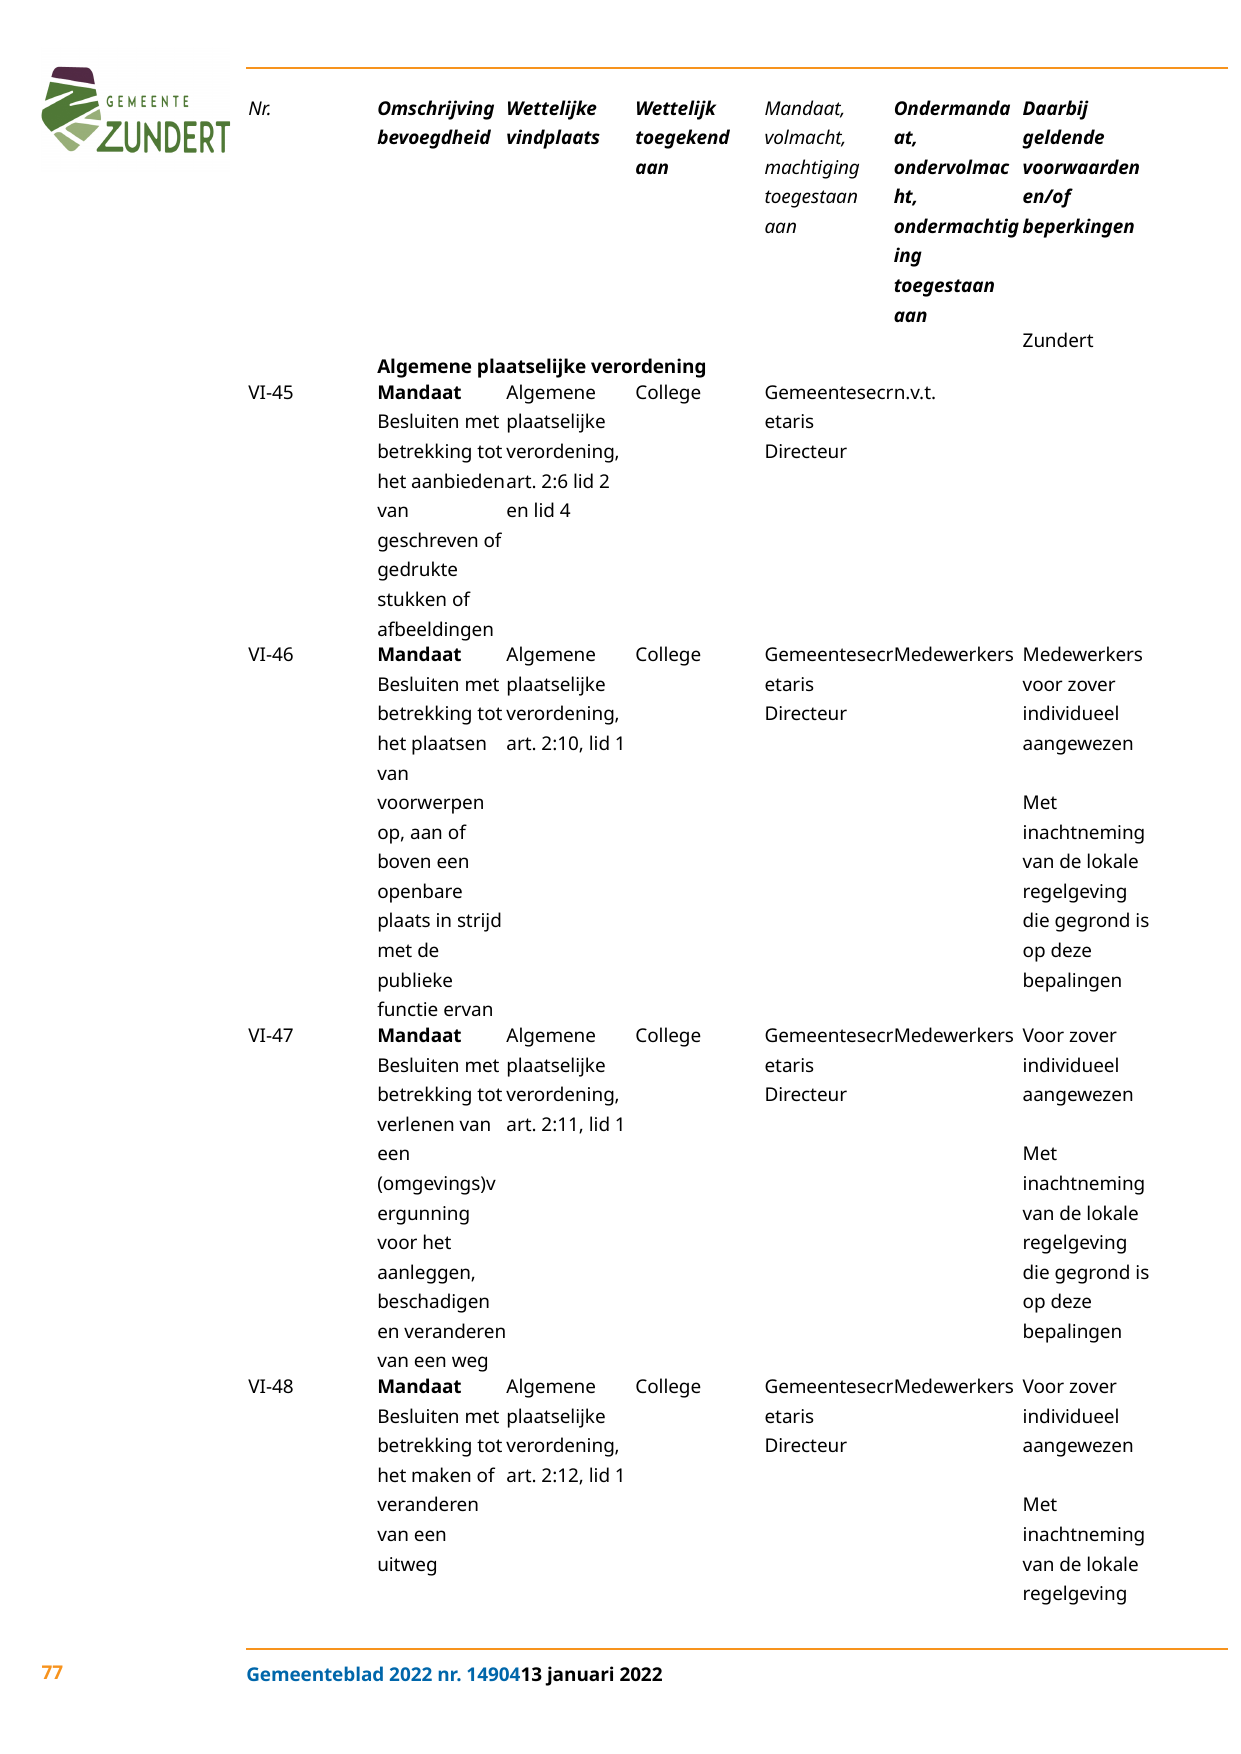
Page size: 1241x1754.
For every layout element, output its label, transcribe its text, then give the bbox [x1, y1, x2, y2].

table_cell Algemene plaatselijke verordening, art. 2:6 lid 2 en lid 4 [506, 379, 635, 641]
table_header Nr. [248, 95, 377, 328]
table_cell Medewerkers [894, 1022, 1022, 1373]
table_cell College [635, 641, 764, 1022]
table_cell Mandaat Besluiten met betrekking tot het plaatsen van voorwerpen op, aan of boven een openbare plaats in strijd met de publieke functie ervan [377, 641, 506, 1022]
table_cell Mandaat Besluiten met betrekking tot verlenen van een (omgevings)vergunning voor het aanleggen, beschadigen en veranderen van een weg [377, 1022, 506, 1373]
table_cell [894, 328, 1022, 353]
table_cell Mandaat Besluiten met betrekking tot het maken of veranderen van een uitweg [377, 1373, 506, 1606]
table_cell VI-46 [248, 641, 377, 1022]
table_cell VI-45 [248, 379, 377, 641]
table_cell Zundert [1023, 328, 1152, 353]
table_cell Algemene plaatselijke verordening [377, 353, 1152, 379]
table_cell College [635, 379, 764, 641]
table_cell [506, 328, 635, 353]
table_cell College [635, 1022, 764, 1373]
table_cell [764, 328, 893, 353]
table_cell Gemeentesecretaris Directeur [764, 641, 893, 1022]
table_cell [1023, 379, 1152, 641]
table_header Mandaat, volmacht, machtiging toegestaan aan [764, 95, 893, 328]
table_header Wettelijk toegekend aan [635, 95, 764, 328]
table_cell VI-48 [248, 1373, 377, 1606]
table_cell Medewerkers [894, 641, 1022, 1022]
table_cell Gemeentesecretaris Directeur [764, 379, 893, 641]
table_cell Algemene plaatselijke verordening, art. 2:11, lid 1 [506, 1022, 635, 1373]
table_cell College [635, 1373, 764, 1606]
table_header Wettelijke vindplaats [506, 95, 635, 328]
table_cell VI-47 [248, 1022, 377, 1373]
table_cell Algemene plaatselijke verordening, art. 2:10, lid 1 [506, 641, 635, 1022]
table_header Omschrijving bevoegdheid [377, 95, 506, 328]
table_cell n.v.t. [894, 379, 1022, 641]
table_header Ondermandaat, ondervolmacht, ondermachtiging toegestaan aan [894, 95, 1022, 328]
picture [41, 47, 231, 172]
table_cell Medewerkers voor zover individueel aangewezen Met inachtneming van de lokale regelgeving die gegrond is op deze bepalingen [1023, 641, 1152, 1022]
table_cell Algemene plaatselijke verordening, art. 2:12, lid 1 [506, 1373, 635, 1606]
table_cell Gemeentesecretaris Directeur [764, 1373, 893, 1606]
table_cell Mandaat Besluiten met betrekking tot het aanbieden van geschreven of gedrukte stukken of afbeeldingen [377, 379, 506, 641]
table_cell Medewerkers [894, 1373, 1022, 1606]
table_cell [377, 328, 506, 353]
table_cell Voor zover individueel aangewezen Met inachtneming van de lokale regelgeving die gegrond is op deze bepalingen [1023, 1022, 1152, 1373]
table_cell [248, 353, 377, 379]
table_cell Voor zover individueel aangewezen Met inachtneming van de lokale regelgeving [1023, 1373, 1152, 1606]
table_cell [248, 328, 377, 353]
table_header Daarbij geldende voorwaarden en/of beperkingen [1023, 95, 1152, 328]
table_cell [635, 328, 764, 353]
table_cell Gemeentesecretaris Directeur [764, 1022, 893, 1373]
